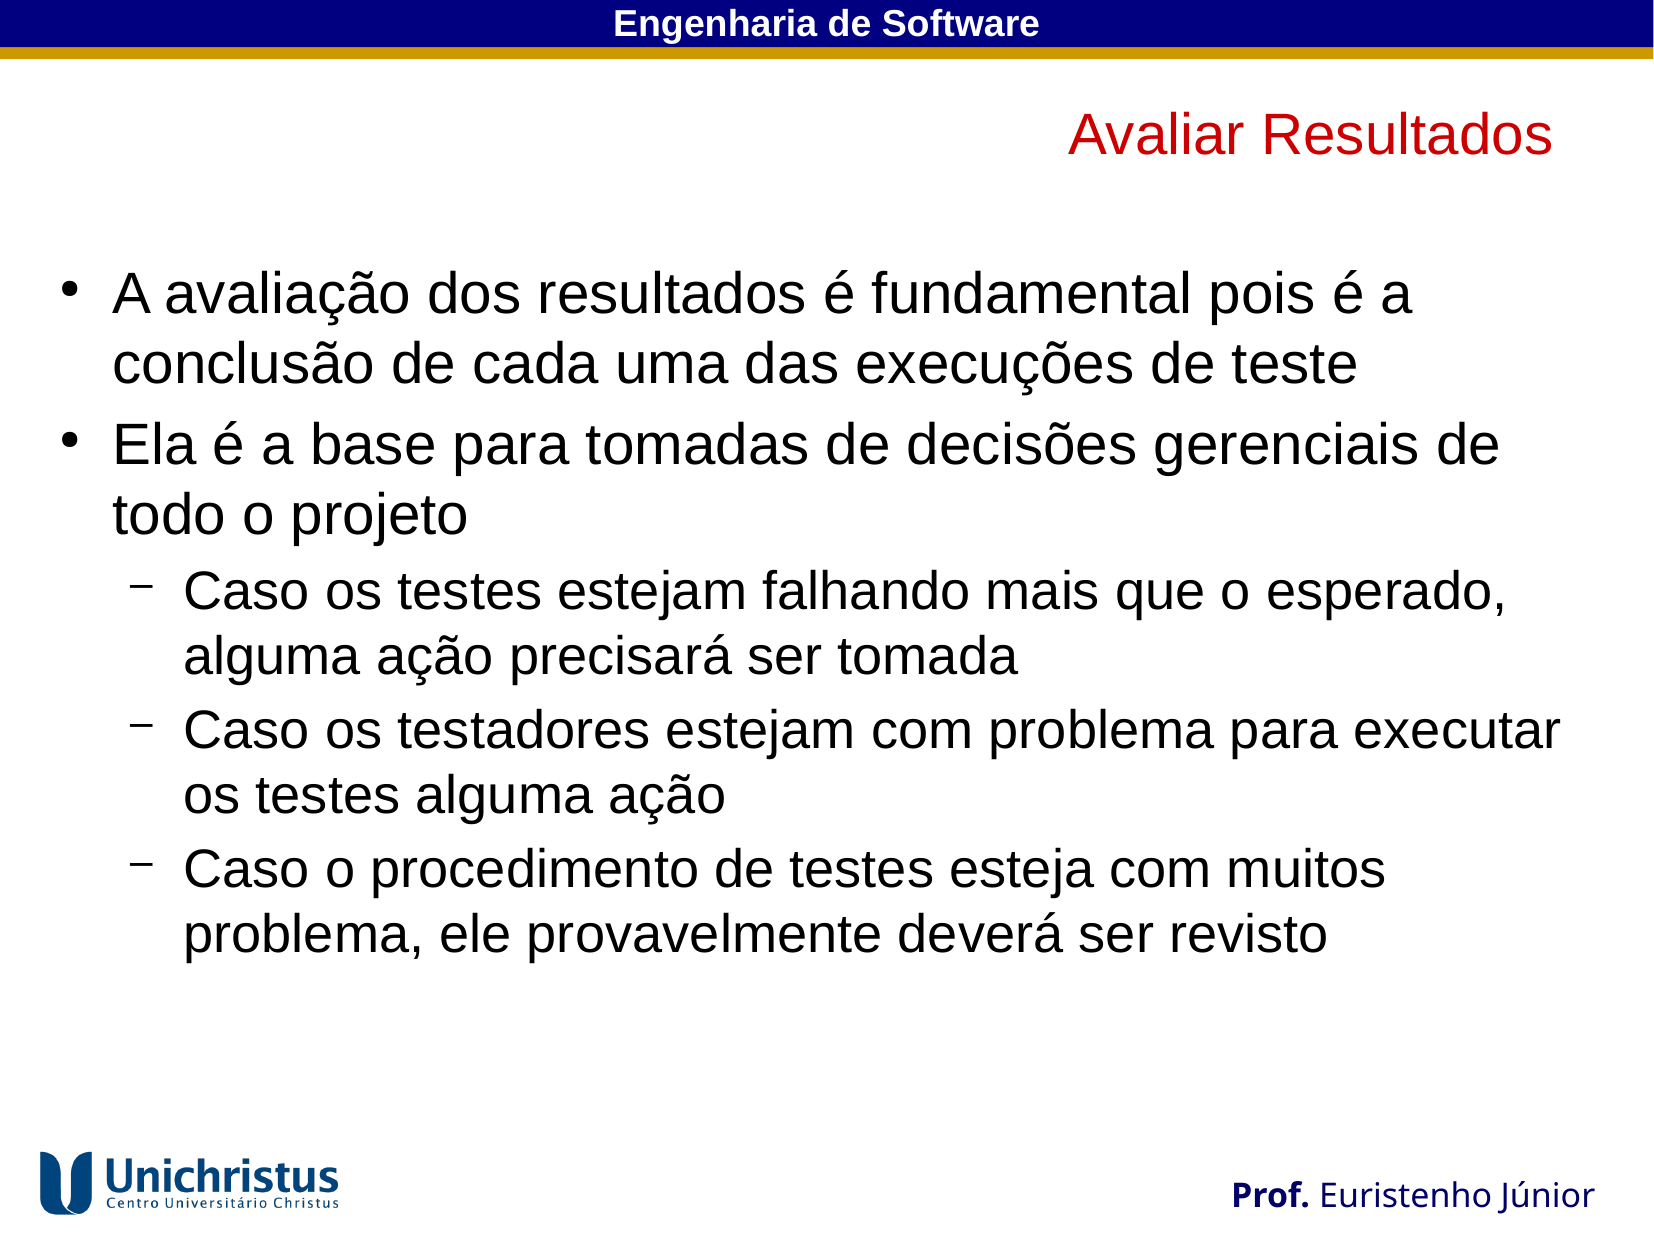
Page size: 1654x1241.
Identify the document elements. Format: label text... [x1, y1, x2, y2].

text_box [0, 48, 1654, 60]
text_box Engenharia de Software [0, 0, 1654, 48]
text_box Prof. Euristenho Júnior [1216, 1163, 1654, 1224]
picture [35, 1148, 343, 1217]
list A avaliação dos resultados é fundamental pois é a conclusão de cada uma das execuções de teste Ela é a base para tomadas de decisões gerenciais de todo o projeto Caso os testes estejam falhando mais que o esperado, alguma ação precisará ser tomada Caso os testadores estejam com problema para executar os testes alguma ação Caso o procedimento de testes esteja com muitos problema, ele provavelmente deverá ser revisto [26, 248, 1595, 972]
text_box Avaliar Resultados [1053, 94, 1630, 189]
